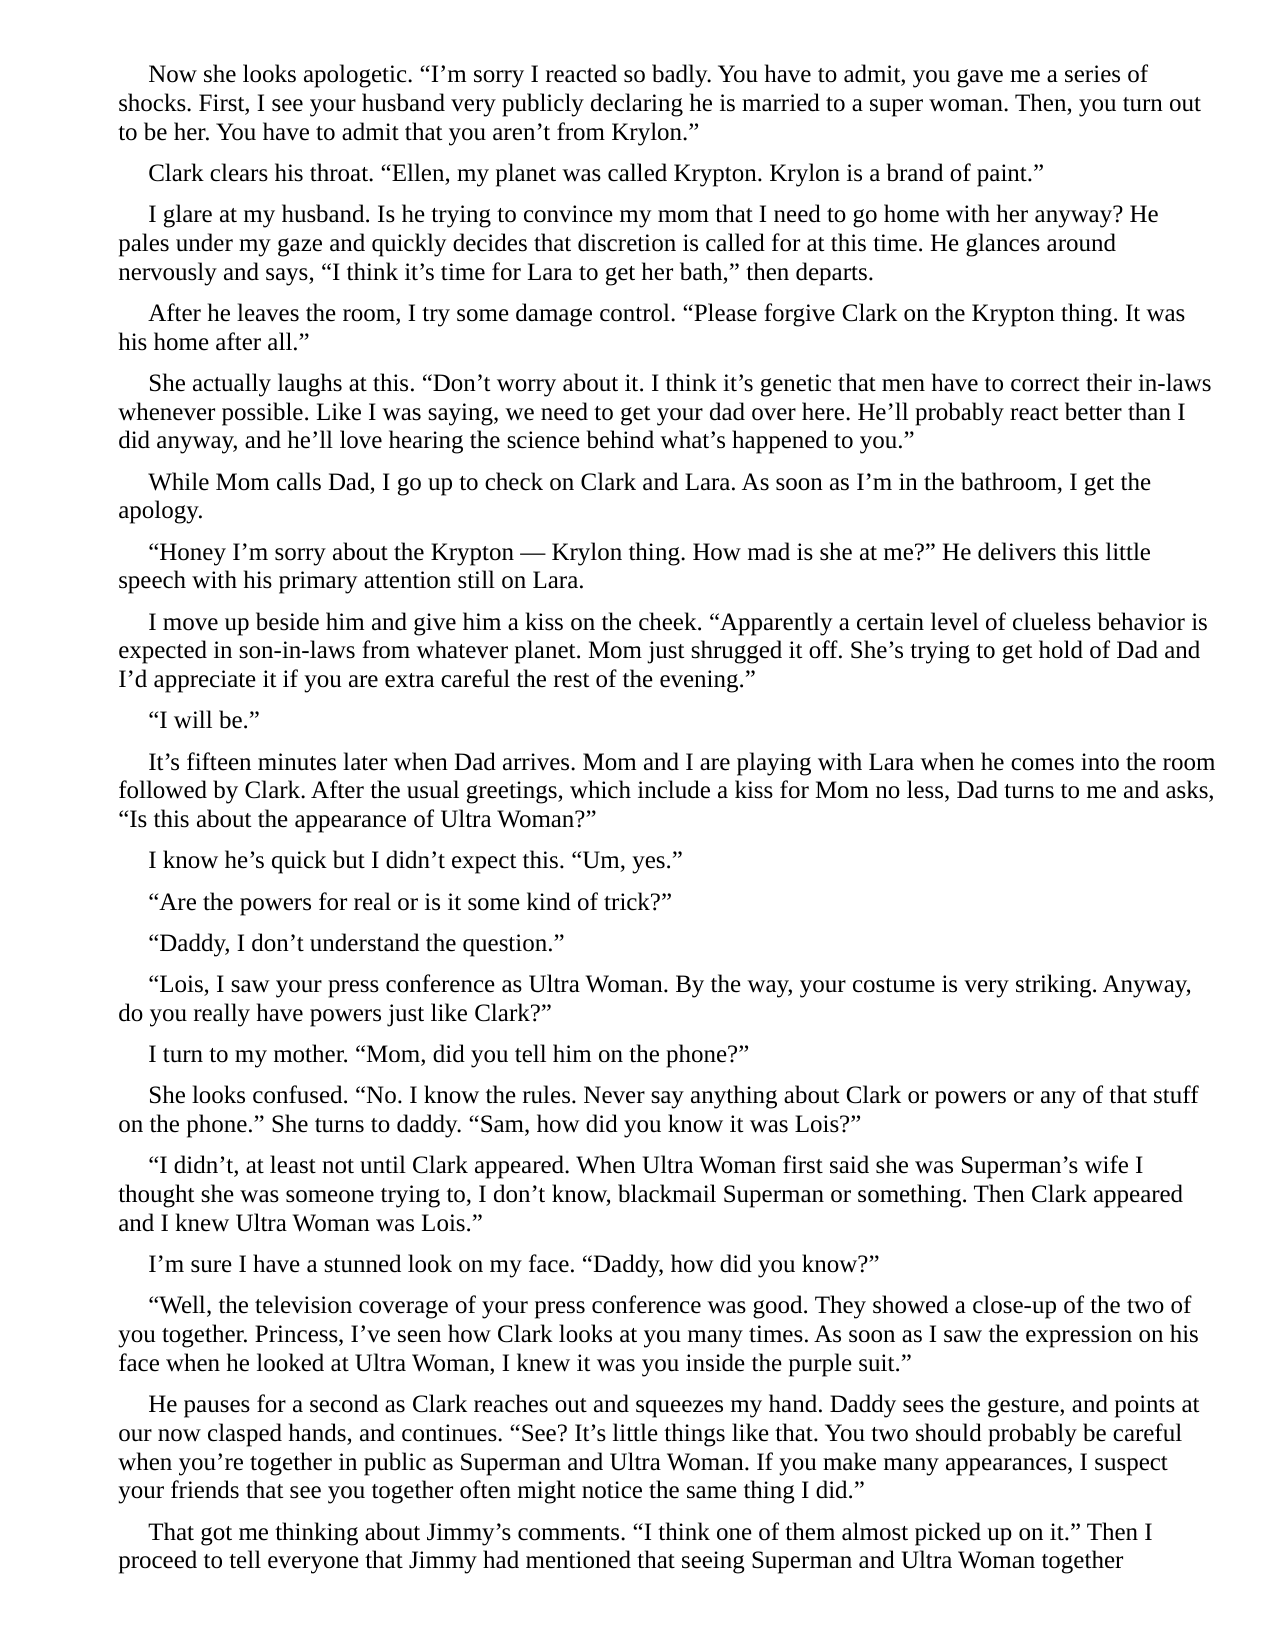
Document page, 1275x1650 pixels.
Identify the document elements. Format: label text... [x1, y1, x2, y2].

text I’m sure I have a stunned look on my face. “Daddy, how did you know?” [118, 1249, 1216, 1278]
text Now she looks apologetic. “I’m sorry I reacted so badly. You have to admit, you gave me a series of shocks. First, I see your husband very publicly declaring he is married to a super woman. Then, you turn out to be her. You have to admit that you aren’t from Krylon.” [118, 59, 1216, 145]
text “I didn’t, at least not until Clark appeared. When Ultra Woman first said she was Superman’s wife I thought she was someone trying to, I don’t know, blackmail Superman or something. Then Clark appeared and I knew Ultra Woman was Lois.” [118, 1150, 1216, 1237]
text “Honey I’m sorry about the Krypton — Krylon thing. How mad is she at me?” He delivers this little speech with his primary attention still on Lara. [118, 537, 1216, 594]
text He pauses for a second as Clark reaches out and squeezes my hand. Daddy sees the gesture, and points at our now clasped hands, and continues. “See? It’s little things like that. You two should probably be careful when you’re together in public as Superman and Ultra Woman. If you make many appearances, I suspect your friends that see you together often might notice the same thing I did.” [118, 1389, 1216, 1504]
text I glare at my husband. Is he trying to convince my mom that I need to go home with her anyway? He pales under my gaze and quickly decides that discretion is called for at this time. He glances around nervously and says, “I think it’s time for Lara to get her bath,” then departs. [118, 199, 1216, 285]
text That got me thinking about Jimmy’s comments. “I think one of them almost picked up on it.” Then I proceed to tell everyone that Jimmy had mentioned that seeing Superman and Ultra Woman together [118, 1517, 1216, 1574]
text She actually laughs at this. “Don’t worry about it. I think it’s genetic that men have to correct their in-laws whenever possible. Like I was saying, we need to get your dad over here. He’ll probably react better than I did anyway, and he’ll love hearing the science behind what’s happened to you.” [118, 368, 1216, 454]
text Clark clears his throat. “Ellen, my planet was called Krypton. Krylon is a brand of paint.” [118, 158, 1216, 187]
text She looks confused. “No. I know the rules. Never say anything about Clark or powers or any of that stuff on the phone.” She turns to daddy. “Sam, how did you know it was Lois?” [118, 1080, 1216, 1138]
text After he leaves the room, I try some damage control. “Please forgive Clark on the Krypton thing. It was his home after all.” [118, 298, 1216, 355]
text I turn to my mother. “Mom, did you tell him on the phone?” [118, 1039, 1216, 1068]
text I move up beside him and give him a kiss on the cheek. “Apparently a certain level of clueless behavior is expected in son-in-laws from whatever planet. Mom just shrugged it off. She’s trying to get hold of Dad and I’d appreciate it if you are extra careful the rest of the evening.” [118, 607, 1216, 693]
text It’s fifteen minutes later when Dad arrives. Mom and I are playing with Lara when he comes into the room followed by Clark. After the usual greetings, which include a kiss for Mom no less, Dad turns to me and asks, “Is this about the appearance of Ultra Woman?” [118, 747, 1216, 833]
text “Daddy, I don’t understand the question.” [118, 928, 1216, 957]
text I know he’s quick but I didn’t expect this. “Um, yes.” [118, 845, 1216, 874]
text “Lois, I saw your press conference as Ultra Woman. By the way, your costume is very striking. Anyway, do you really have powers just like Clark?” [118, 969, 1216, 1027]
text “I will be.” [118, 705, 1216, 734]
text “Well, the television coverage of your press conference was good. They showed a close-up of the two of you together. Princess, I’ve seen how Clark looks at you many times. As soon as I saw the expression on his face when he looked at Ultra Woman, I knew it was you inside the purple suit.” [118, 1290, 1216, 1377]
text “Are the powers for real or is it some kind of trick?” [118, 887, 1216, 915]
text While Mom calls Dad, I go up to check on Clark and Lara. As soon as I’m in the bathroom, I get the apology. [118, 467, 1216, 524]
